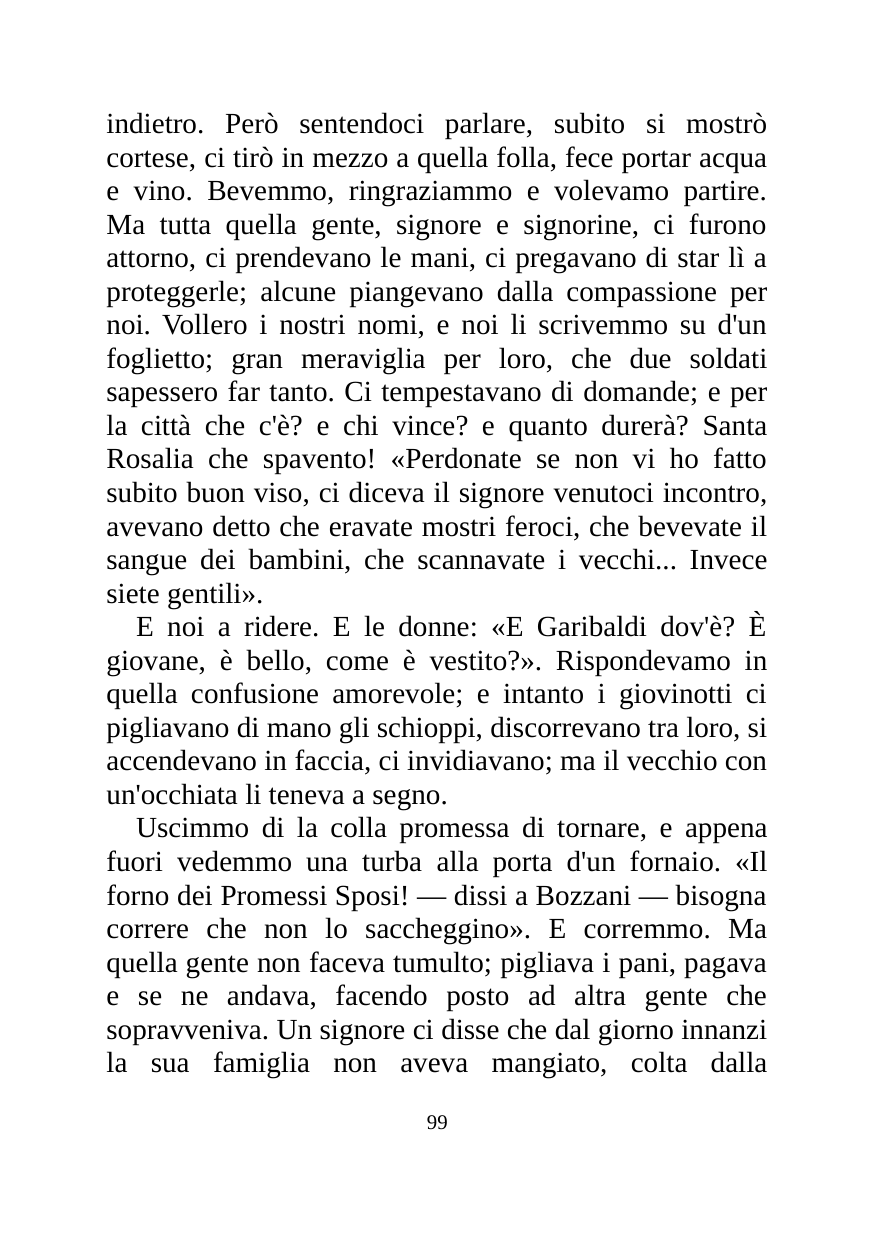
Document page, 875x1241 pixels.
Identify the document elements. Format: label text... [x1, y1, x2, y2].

text E noi a ridere. E le donne: «E Garibaldi dov'è? È giovane, è bello, come è vestito?». Rispondevamo in quella confusione amorevole; e intanto i giovinotti ci pigliavano di mano gli schioppi, discorrevano tra loro, si accendevano in faccia, ci invidiavano; ma il vecchio con un'occhiata li teneva a segno. [106, 609, 768, 811]
text Uscimmo di la colla promessa di tornare, e appena fuori vedemmo una turba alla porta d'un fornaio. «Il forno dei Promessi Sposi! — dissi a Bozzani — bisogna correre che non lo saccheggino». E corremmo. Ma quella gente non faceva tumulto; pigliava i pani, pagava e se ne andava, facendo posto ad altra gente che sopravveniva. Un signore ci disse che dal giorno innanzi la sua famiglia non aveva mangiato, colta dalla [106, 811, 768, 1079]
text indietro. Però sentendoci parlare, subito si mostrò cortese, ci tirò in mezzo a quella folla, fece portar acqua e vino. Bevemmo, ringraziammo e volevamo partire. Ma tutta quella gente, signore e signorine, ci furono attorno, ci prendevano le mani, ci pregavano di star lì a proteggerle; alcune piangevano dalla compassione per noi. Vollero i nostri nomi, e noi li scrivemmo su d'un foglietto; gran meraviglia per loro, che due soldati sapessero far tanto. Ci tempestavano di domande; e per la città che c'è? e chi vince? e quanto durerà? Santa Rosalia che spavento! «Perdonate se non vi ho fatto subito buon viso, ci diceva il signore venutoci incontro, avevano detto che eravate mostri feroci, che bevevate il sangue dei bambini, che scannavate i vecchi... Invece siete gentili». [106, 106, 768, 609]
